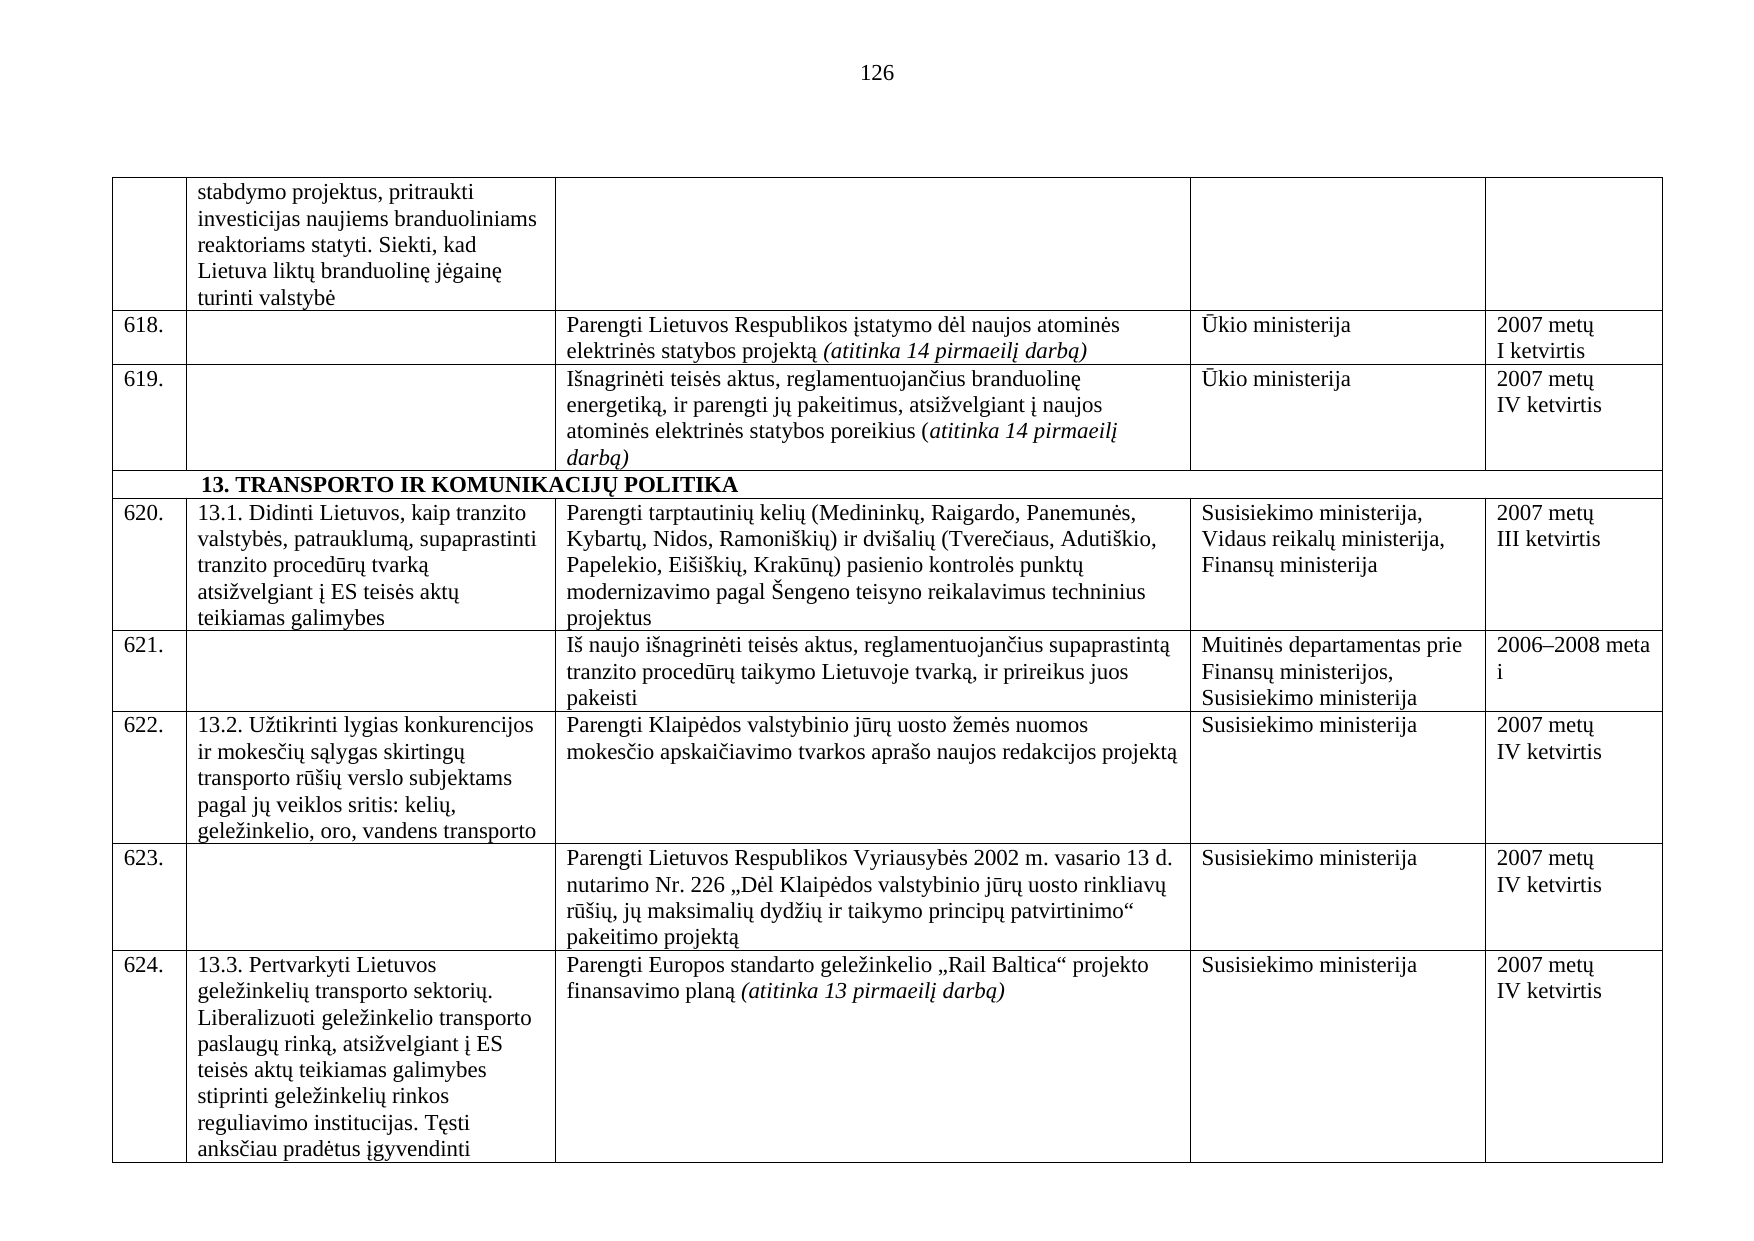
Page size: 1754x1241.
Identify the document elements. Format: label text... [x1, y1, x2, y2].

table_cell 13.1. Didinti Lietuvos, kaip tranzito valstybės, patrauklumą, supaprastinti tranzito procedūrų tvarką atsižvelgiant į ES teisės aktų teikiamas galimybes [187, 499, 555, 630]
table_cell Išnagrinėti teisės aktus, reglamentuojančius branduolinę energetiką, ir parengti jų pakeitimus, atsižvelgiant į naujos atominės elektrinės statybos poreikius (atitinka 14 pirmaeilį darbą) [556, 365, 1190, 470]
table_cell 2007 metų I ketvirtis [1486, 311, 1662, 364]
table_cell [113, 178, 186, 310]
table_cell 618. [113, 311, 186, 364]
table_cell Parengti Europos standarto geležinkelio „Rail Baltica“ projekto finansavimo planą (atitinka 13 pirmaeilį darbą) [556, 951, 1190, 1162]
table_cell Ūkio ministerija [1191, 365, 1485, 470]
table_cell Iš naujo išnagrinėti teisės aktus, reglamentuojančius supaprastintą tranzito procedūrų taikymo Lietuvoje tvarką, ir prireikus juos pakeisti [556, 631, 1190, 711]
table_cell 622. [113, 712, 186, 843]
table_cell Parengti Lietuvos Respublikos Vyriausybės 2002 m. vasario 13 d. nutarimo Nr. 226 „Dėl Klaipėdos valstybinio jūrų uosto rinkliavų rūšių, jų maksimalių dydžių ir taikymo principų patvirtinimo“ pakeitimo projektą [556, 844, 1190, 950]
table_cell 13.2. Užtikrinti lygias konkurencijos ir mokesčių sąlygas skirtingų transporto rūšių verslo subjektams pagal jų veiklos sritis: kelių, geležinkelio, oro, vandens transporto [187, 712, 555, 843]
table_cell 2007 metų IV ketvirtis [1486, 951, 1662, 1162]
table_cell [187, 844, 555, 950]
table_cell 2007 metų IV ketvirtis [1486, 844, 1662, 950]
table_cell Parengti tarptautinių kelių (Medininkų, Raigardo, Panemunės, Kybartų, Nidos, Ramoniškių) ir dvišalių (Tverečiaus, Adutiškio, Papelekio, Eišiškių, Krakūnų) pasienio kontrolės punktų modernizavimo pagal Šengeno teisyno reikalavimus techninius projektus [556, 499, 1190, 630]
table_cell [1191, 178, 1485, 310]
table_cell Susisiekimo ministerija [1191, 712, 1485, 843]
table_cell 2007 metų IV ketvirtis [1486, 365, 1662, 470]
table_cell Parengti Klaipėdos valstybinio jūrų uosto žemės nuomos mokesčio apskaičiavimo tvarkos aprašo naujos redakcijos projektą [556, 712, 1190, 843]
table_cell Susisiekimo ministerija [1191, 844, 1485, 950]
table_cell Parengti Lietuvos Respublikos įstatymo dėl naujos atominės elektrinės statybos projektą (atitinka 14 pirmaeilį darbą) [556, 311, 1190, 364]
table_cell [1486, 178, 1662, 310]
table_cell 2006–2008 metai [1486, 631, 1662, 711]
table_cell 619. [113, 365, 186, 470]
table_cell [187, 311, 555, 364]
table_cell 620. [113, 499, 186, 630]
table_cell Muitinės departamentas prie Finansų ministerijos, Susisiekimo ministerija [1191, 631, 1485, 711]
table_cell [187, 631, 555, 711]
table_cell 621. [113, 631, 186, 711]
table_cell 2007 metų IV ketvirtis [1486, 712, 1662, 843]
table_cell 13.3. Pertvarkyti Lietuvos geležinkelių transporto sektorių. Liberalizuoti geležinkelio transporto paslaugų rinką, atsižvelgiant į ES teisės aktų teikiamas galimybes stiprinti geležinkelių rinkos reguliavimo institucijas. Tęsti anksčiau pradėtus įgyvendinti [187, 951, 555, 1162]
table_cell [556, 178, 1190, 310]
table_cell 13. TRANSPORTO IR KOMUNIKACIJŲ POLITIKA [113, 471, 1662, 498]
table_cell 623. [113, 844, 186, 950]
table_cell 2007 metų III ketvirtis [1486, 499, 1662, 630]
table_cell 624. [113, 951, 186, 1162]
table_cell [187, 365, 555, 470]
table_cell Susisiekimo ministerija [1191, 951, 1485, 1162]
table_cell Susisiekimo ministerija, Vidaus reikalų ministerija, Finansų ministerija [1191, 499, 1485, 630]
table_cell Ūkio ministerija [1191, 311, 1485, 364]
table_cell stabdymo projektus, pritraukti investicijas naujiems branduoliniams reaktoriams statyti. Siekti, kad Lietuva liktų branduolinę jėgainę turinti valstybė [187, 178, 555, 310]
